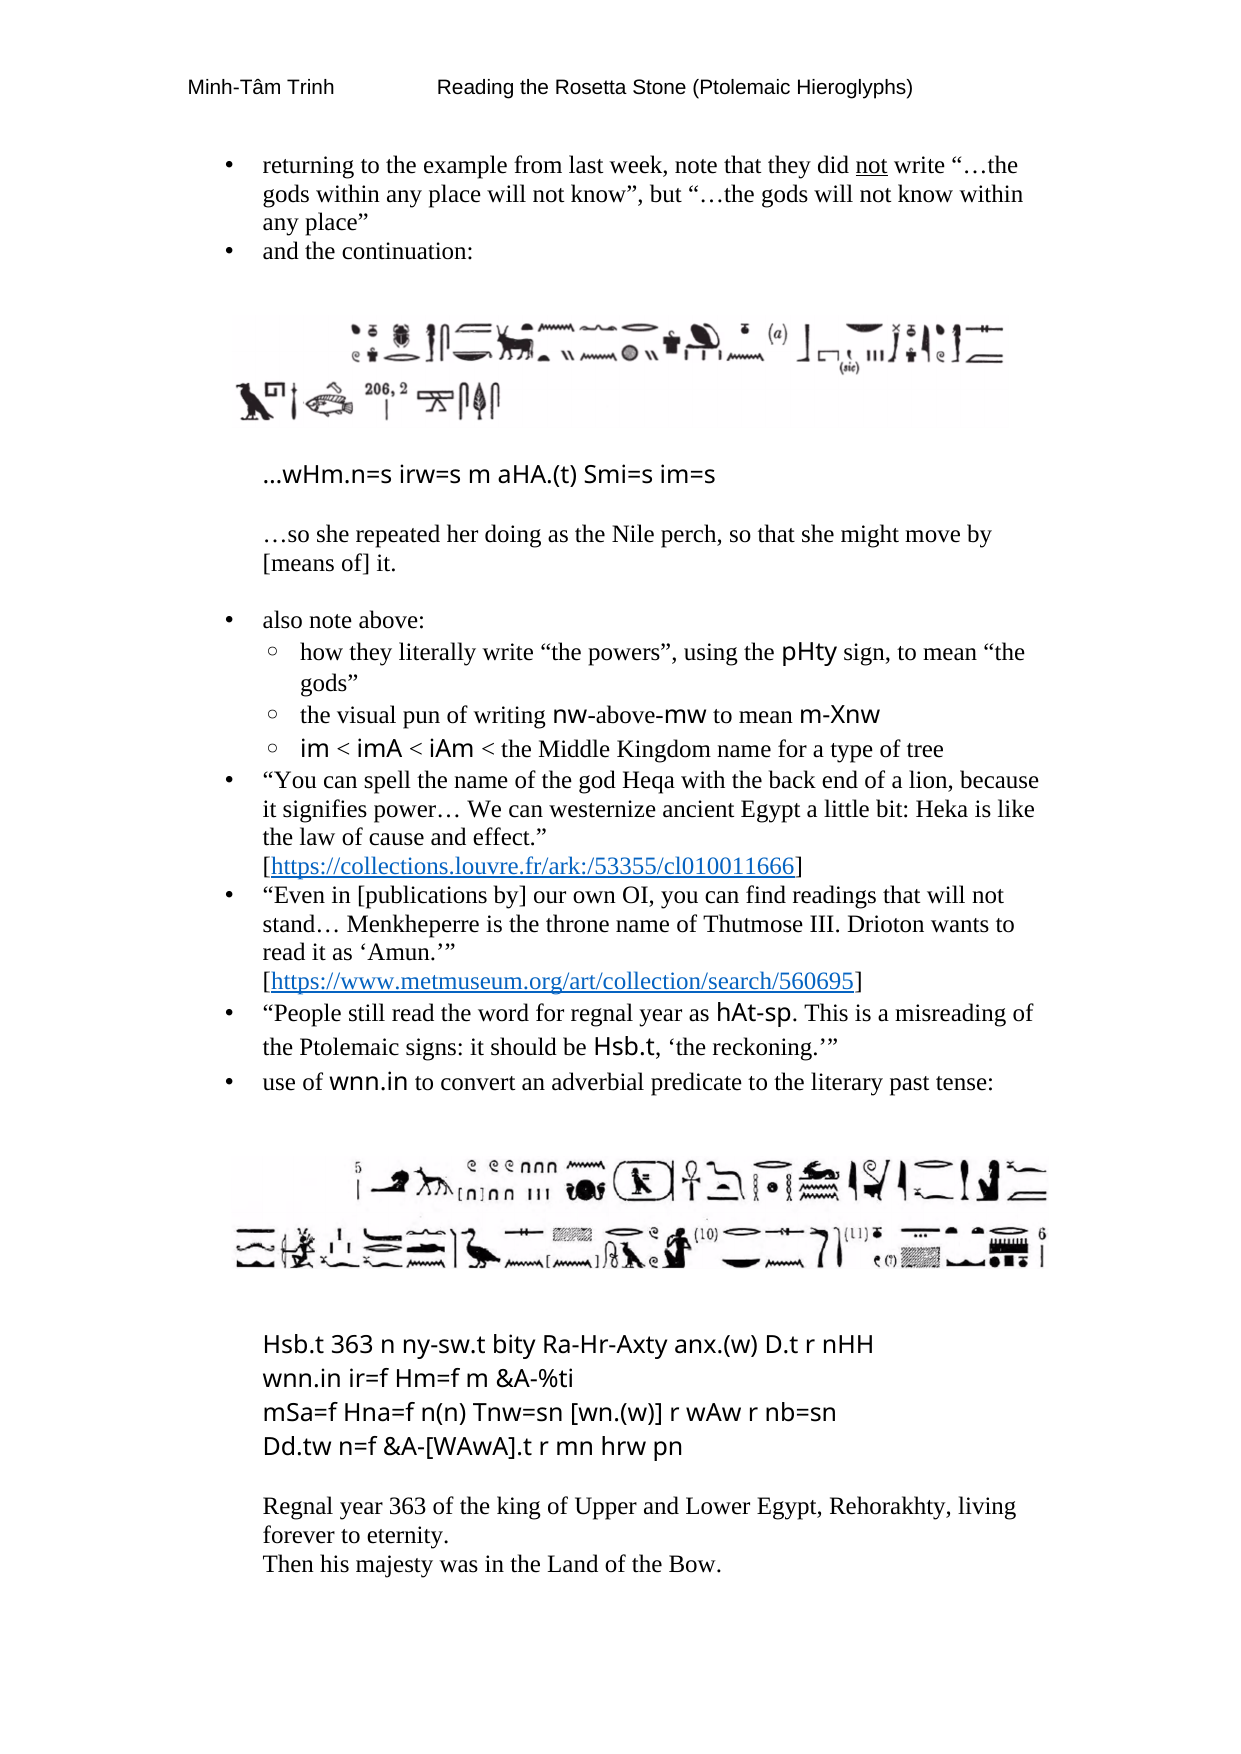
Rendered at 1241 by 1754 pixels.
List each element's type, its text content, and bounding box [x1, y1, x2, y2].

list “People still read the word for regnal year as hAt-sp. This is a misreading of the Ptolemaic signs: it should be Hsb.t, ‘the reckoning.’” [225, 995, 1053, 1063]
list the visual pun of writing nw-above-mw to mean m-Xnw [262, 697, 1053, 731]
list use of wnn.in to convert an adverbial predicate to the literary past tense: [225, 1063, 1053, 1097]
list Hsb.t 363 n ny-sw.t bity Ra-Hr-Axty anx.(w) D.t r nHH wnn.in ir=f Hm=f m &A-%ti mSa=f Hna=f n(n) Tnw=sn [wn.(w)] r wAw r nb=sn Dd.tw n=f &A-[WAwA].t r mn hrw pn Regnal year 363 of the king of Upper and Lower Egypt, Rehorakhty, living forever to eternity. Then his majesty was in the Land of the Bow. [225, 1097, 1053, 1577]
list “You can spell the name of the god Heqa with the back end of a lion, because it signifies power… We can westernize ancient Egypt a little bit: Heka is like the law of cause and effect.” [https://collections.louvre.fr/ark:/53355/cl010011666] [225, 765, 1053, 880]
list also note above: [225, 605, 1053, 634]
picture [231, 1156, 1049, 1269]
list im < imA < iAm < the Middle Kingdom name for a type of tree [262, 731, 1053, 765]
picture [231, 315, 1009, 428]
list “Even in [publications by] our own OI, you can find readings that will not stand… Menkheperre is the throne name of Thutmose III. Drioton wants to read it as ‘Amun.’” [https://www.metmuseum.org/art/collection/search/560695] [225, 880, 1053, 995]
list returning to the example from last week, note that they did not write “…the gods within any place will not know”, but “…the gods will not know within any place” [225, 150, 1053, 236]
list how they literally write “the powers”, using the pHty sign, to mean “the gods” [262, 634, 1053, 697]
list and the continuation: …wHm.n=s irw=s m aHA.(t) Smi=s im=s …so she repeated her doing as the Nile perch, so that she might move by [means of] it. [225, 236, 1053, 605]
